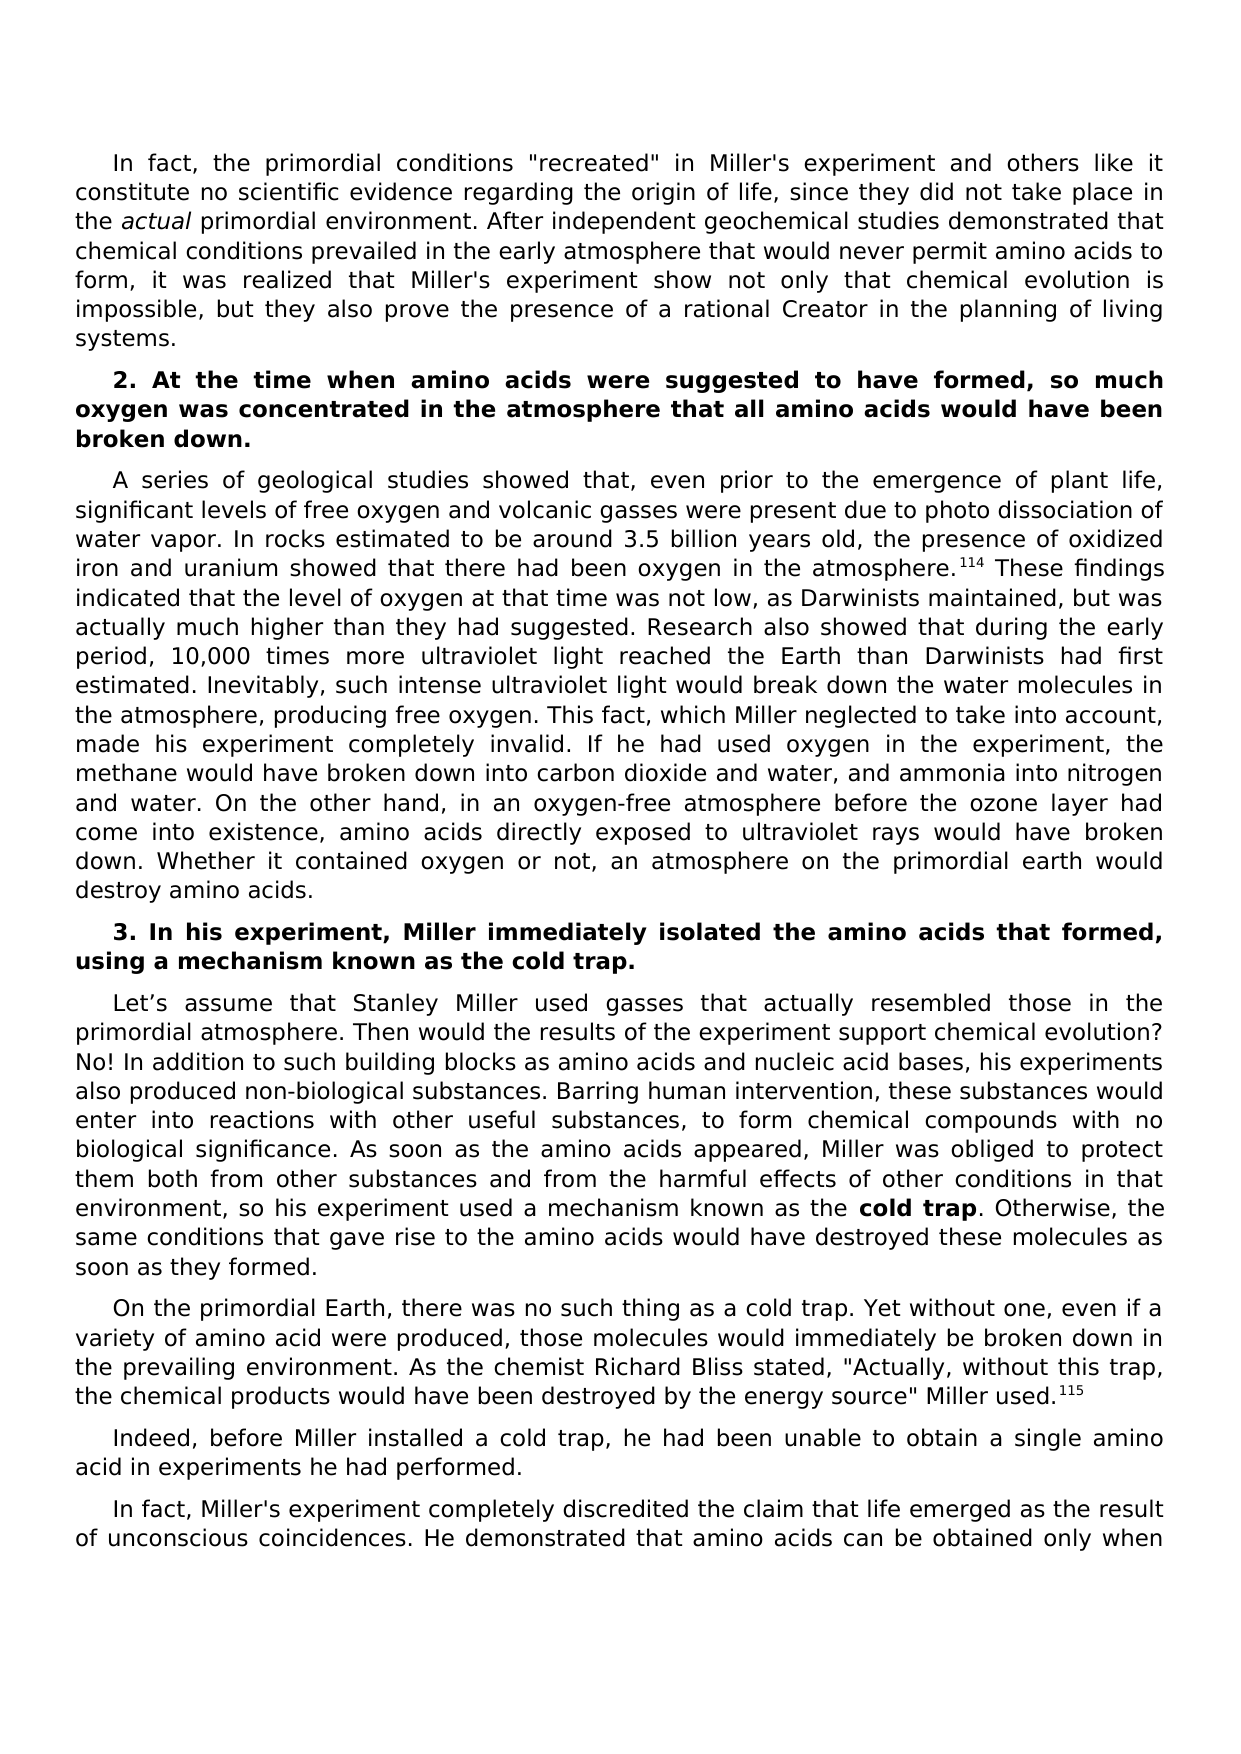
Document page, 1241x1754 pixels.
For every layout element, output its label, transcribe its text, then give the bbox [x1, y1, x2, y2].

text 2. At the time when amino acids were suggested to have formed, so much oxygen was concentrated in the atmosphere that all amino acids would have been broken down. [75, 367, 1165, 453]
text In fact, the primordial conditions "recreated" in Miller's experiment and others like it constitute no scientific evidence regarding the origin of life, since they did not take place in the actual primordial environment. After independent geochemical studies demonstrated that chemical conditions prevailed in the early atmosphere that would never permit amino acids to form, it was realized that Miller's experiment show not only that chemical evolution is impossible, but they also prove the presence of a rational Creator in the planning of living systems. [75, 150, 1165, 352]
text A series of geological studies showed that, even prior to the emergence of plant life, significant levels of free oxygen and volcanic gasses were present due to photo dissociation of water vapor. In rocks estimated to be around 3.5 billion years old, the presence of oxidized iron and uranium showed that there had been oxygen in the atmosphere.114 These findings indicated that the level of oxygen at that time was not low, as Darwinists maintained, but was actually much higher than they had suggested. Research also showed that during the early period, 10,000 times more ultraviolet light reached the Earth than Darwinists had first estimated. Inevitably, such intense ultraviolet light would break down the water molecules in the atmosphere, producing free oxygen. This fact, which Miller neglected to take into account, made his experiment completely invalid. If he had used oxygen in the experiment, the methane would have broken down into carbon dioxide and water, and ammonia into nitrogen and water. On the other hand, in an oxygen-free atmosphere before the ozone layer had come into existence, amino acids directly exposed to ultraviolet rays would have broken down. Whether it contained oxygen or not, an atmosphere on the primordial earth would destroy amino acids. [75, 468, 1165, 904]
text Let’s assume that Stanley Miller used gasses that actually resembled those in the primordial atmosphere. Then would the results of the experiment support chemical evolution? No! In addition to such building blocks as amino acids and nucleic acid bases, his experiments also produced non-biological substances. Barring human intervention, these substances would enter into reactions with other useful substances, to form chemical compounds with no biological significance. As soon as the amino acids appeared, Miller was obliged to protect them both from other substances and from the harmful effects of other conditions in that environment, so his experiment used a mechanism known as the cold trap. Otherwise, the same conditions that gave rise to the amino acids would have destroyed these molecules as soon as they formed. [75, 990, 1165, 1280]
text Indeed, before Miller installed a cold trap, he had been unable to obtain a single amino acid in experiments he had performed. [75, 1425, 1165, 1481]
text On the primordial Earth, there was no such thing as a cold trap. Yet without one, even if a variety of amino acid were produced, those molecules would immediately be broken down in the prevailing environment. As the chemist Richard Bliss stated, "Actually, without this trap, the chemical products would have been destroyed by the energy source" Miller used.115 [75, 1296, 1165, 1410]
text 3. In his experiment, Miller immediately isolated the amino acids that formed, using a mechanism known as the cold trap. [75, 919, 1165, 975]
text In fact, Miller's experiment completely discredited the claim that life emerged as the result of unconscious coincidences. He demonstrated that amino acids can be obtained only when [75, 1496, 1165, 1552]
